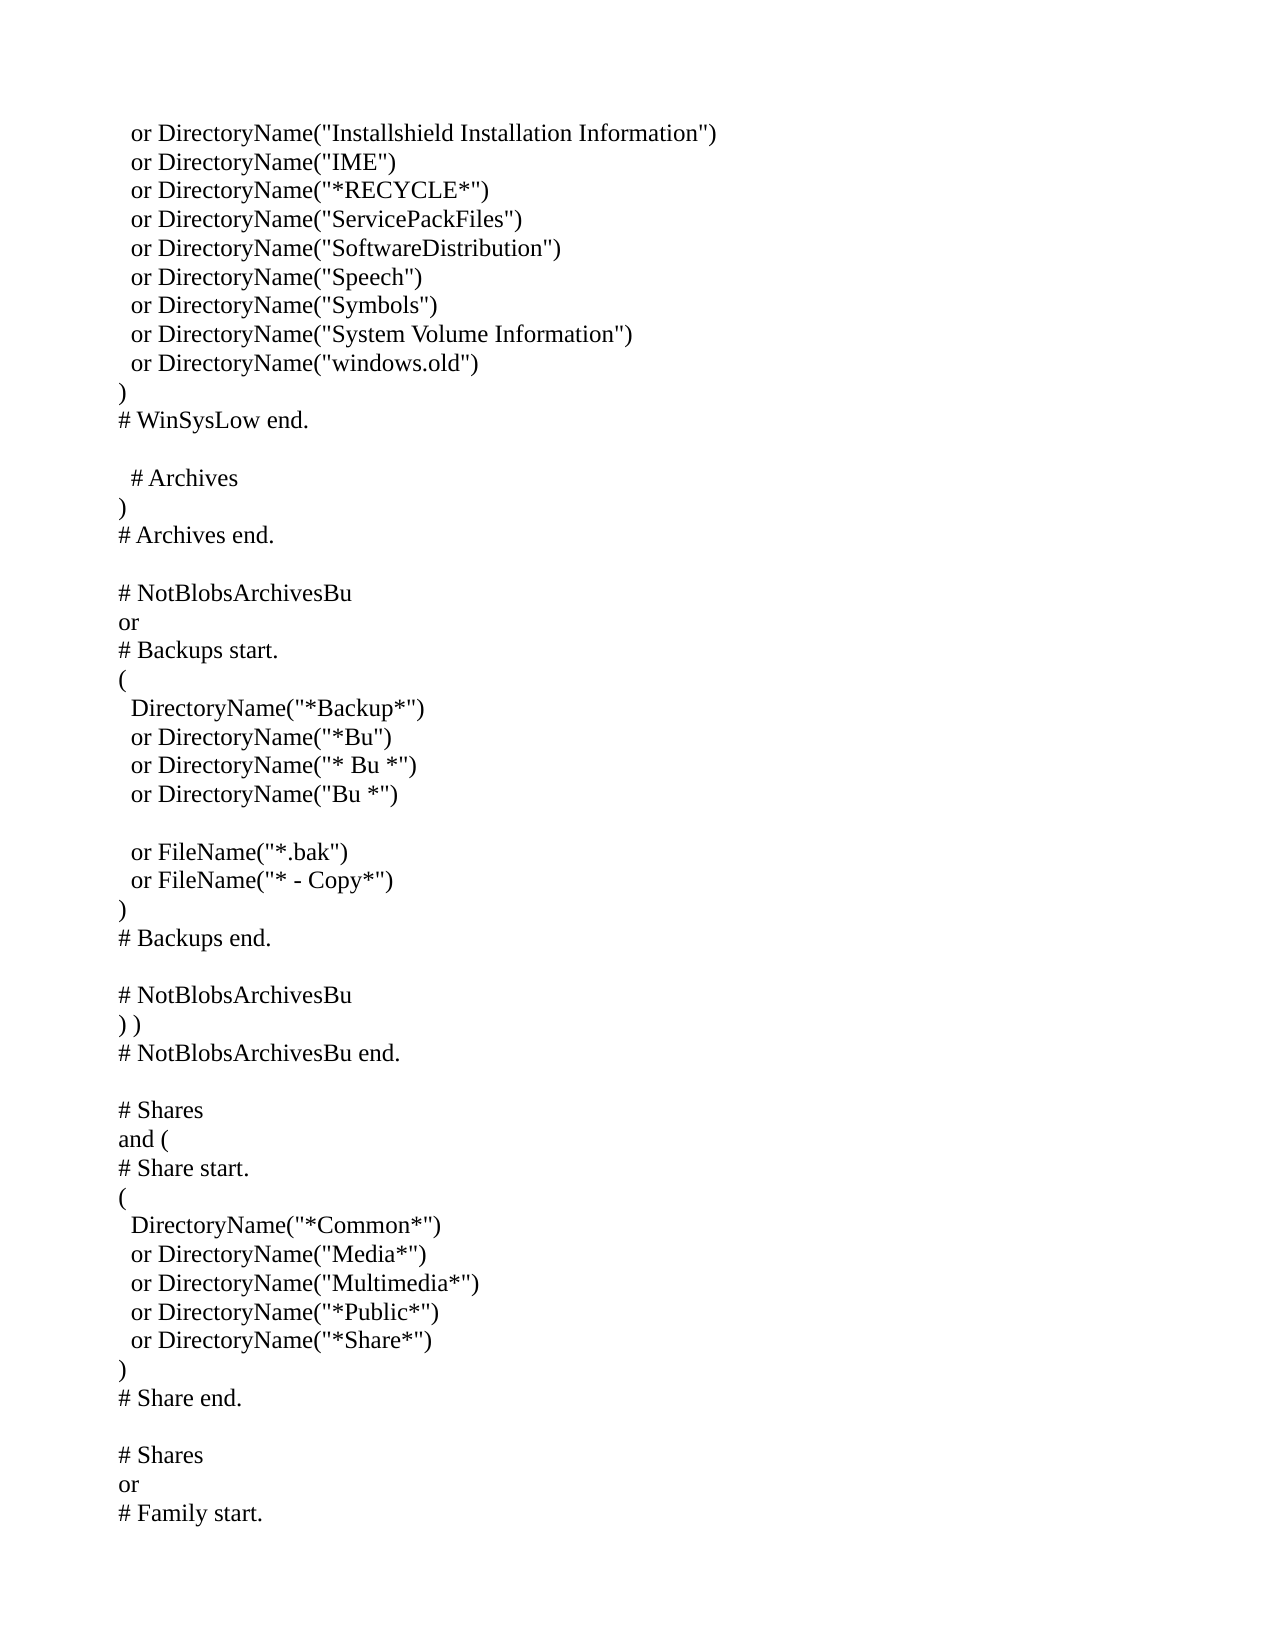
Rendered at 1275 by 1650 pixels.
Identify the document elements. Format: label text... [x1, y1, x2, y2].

text or [118, 607, 1157, 636]
text ( [118, 1182, 1157, 1211]
text or DirectoryName("Speech") [118, 262, 1157, 291]
text or DirectoryName("*RECYCLE*") [118, 176, 1157, 204]
text ) [118, 377, 1157, 406]
text ( [118, 664, 1157, 693]
text or DirectoryName("*Bu") [118, 722, 1157, 751]
text # Shares [118, 1096, 1157, 1124]
text or DirectoryName("Media*") [118, 1239, 1157, 1268]
text or FileName("*.bak") [118, 837, 1157, 866]
text DirectoryName("*Backup*") [118, 693, 1157, 722]
text or DirectoryName("Symbols") [118, 291, 1157, 319]
text # Share start. [118, 1153, 1157, 1182]
text ) [118, 1354, 1157, 1383]
text # NotBlobsArchivesBu [118, 981, 1157, 1009]
text or DirectoryName("Installshield Installation Information") [118, 118, 1157, 147]
text # Archives end. [118, 521, 1157, 549]
text or [118, 1469, 1157, 1498]
text or DirectoryName("Multimedia*") [118, 1268, 1157, 1297]
text or DirectoryName("IME") [118, 147, 1157, 176]
text # Archives [118, 463, 1157, 492]
text ) [118, 894, 1157, 923]
text or FileName("* - Copy*") [118, 866, 1157, 894]
text # Backups end. [118, 923, 1157, 952]
text or DirectoryName("System Volume Information") [118, 319, 1157, 348]
text or DirectoryName("*Share*") [118, 1326, 1157, 1354]
text or DirectoryName("windows.old") [118, 348, 1157, 377]
text # NotBlobsArchivesBu [118, 578, 1157, 607]
text # Share end. [118, 1383, 1157, 1412]
text and ( [118, 1124, 1157, 1153]
text # Family start. [118, 1498, 1157, 1527]
text or DirectoryName("*Public*") [118, 1297, 1157, 1326]
text ) [118, 492, 1157, 521]
text or DirectoryName("SoftwareDistribution") [118, 233, 1157, 262]
text # WinSysLow end. [118, 406, 1157, 434]
text DirectoryName("*Common*") [118, 1211, 1157, 1239]
text # NotBlobsArchivesBu end. [118, 1038, 1157, 1067]
text or DirectoryName("* Bu *") [118, 751, 1157, 779]
text # Shares [118, 1441, 1157, 1469]
text or DirectoryName("ServicePackFiles") [118, 204, 1157, 233]
text ) ) [118, 1009, 1157, 1038]
text # Backups start. [118, 636, 1157, 664]
text or DirectoryName("Bu *") [118, 779, 1157, 808]
